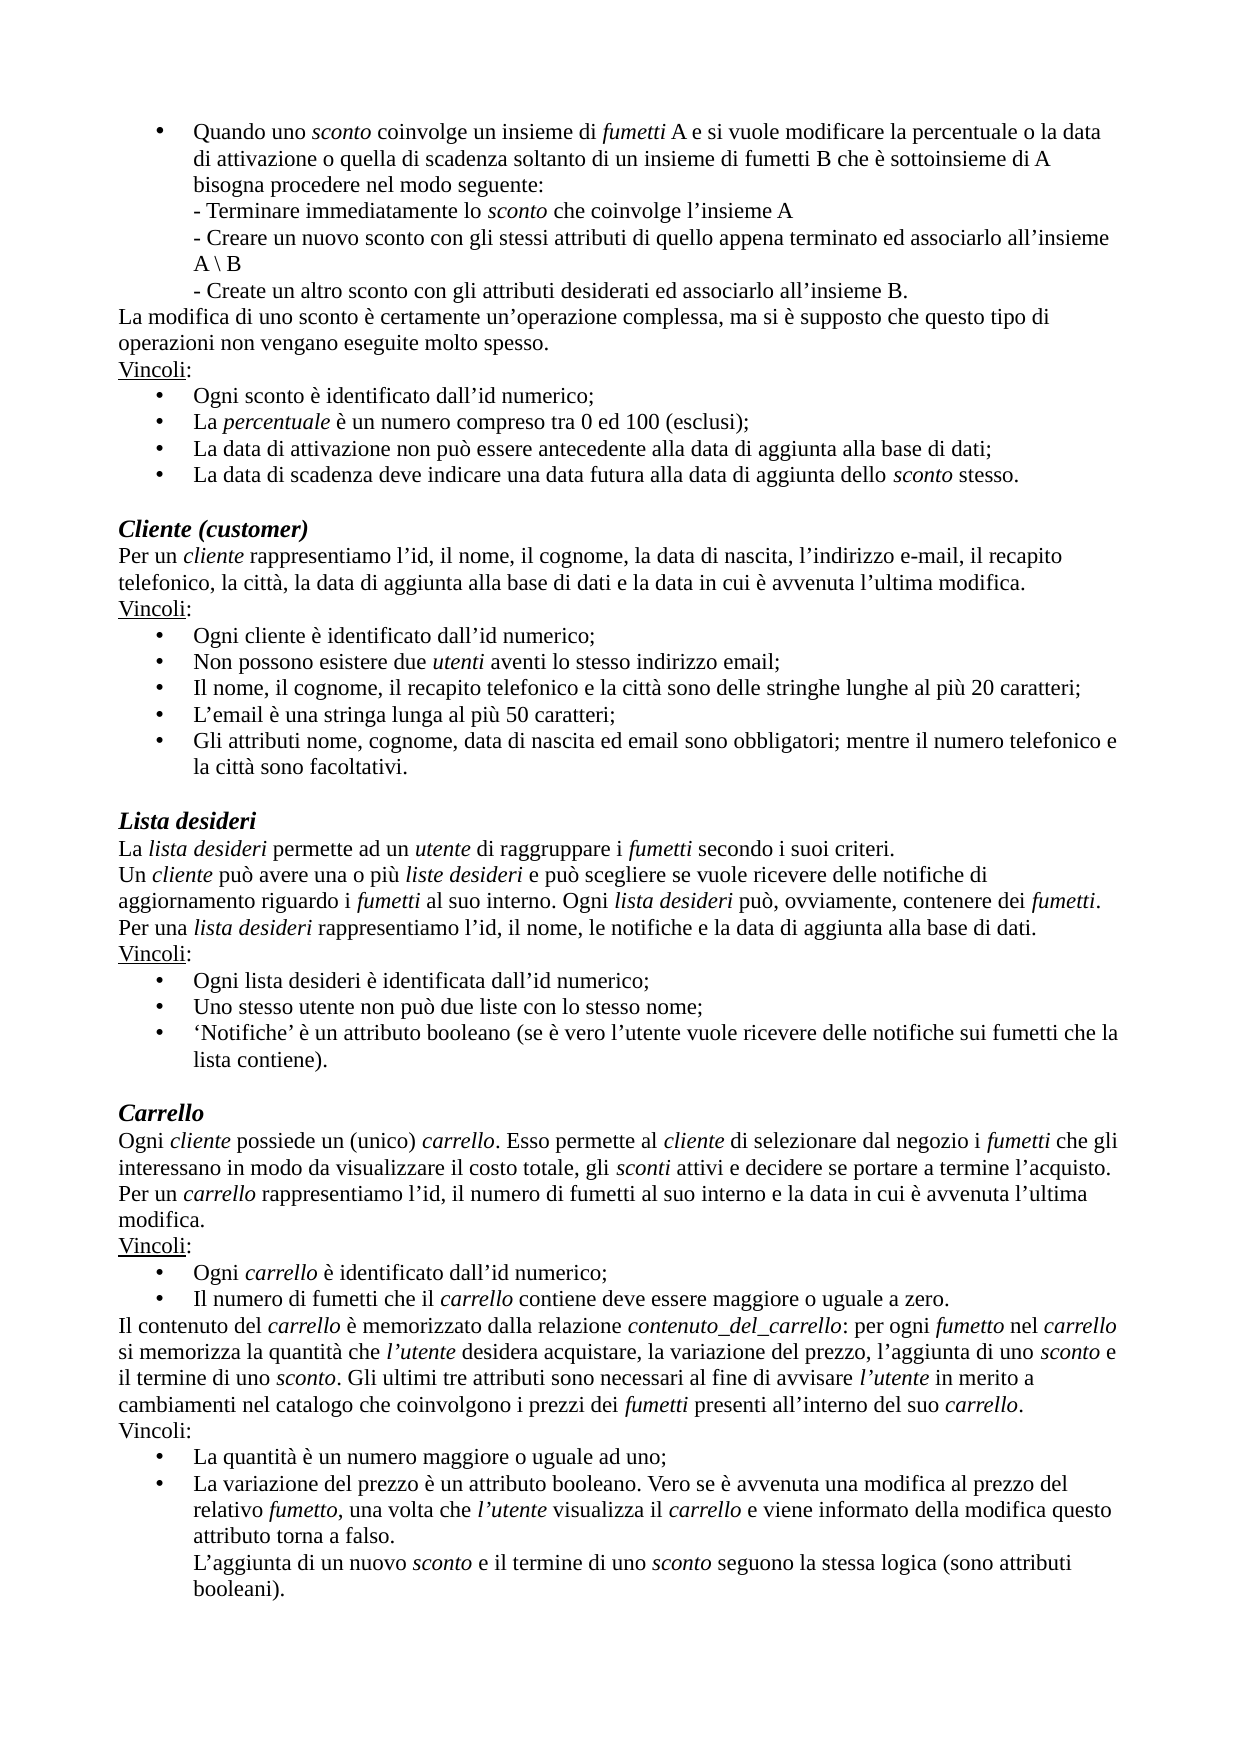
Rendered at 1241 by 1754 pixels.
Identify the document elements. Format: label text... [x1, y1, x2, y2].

text Per una lista desideri rappresentiamo l’id, il nome, le notifiche e la data di aggiunta alla base di dati. [118, 914, 1122, 940]
text Per un cliente rappresentiamo l’id, il nome, il cognome, la data di nascita, l’indirizzo e-mail, il recapito telefonico, la città, la data di aggiunta alla base di dati e la data in cui è avvenuta l’ultima modifica. [118, 543, 1122, 595]
list Non possono esistere due utenti aventi lo stesso indirizzo email; [156, 648, 1122, 674]
text Cliente (customer) [118, 514, 1122, 543]
list Ogni lista desideri è identificata dall’id numerico; [156, 967, 1122, 993]
list Ogni sconto è identificato dall’id numerico; [156, 382, 1122, 408]
text La lista desideri permette ad un utente di raggruppare i fumetti secondo i suoi criteri. [118, 835, 1122, 861]
text Ogni cliente possiede un (unico) carrello. Esso permette al cliente di selezionare dal negozio i fumetti che gli interessano in modo da visualizzare il costo totale, gli sconti attivi e decidere se portare a termine l’acquisto. [118, 1127, 1122, 1180]
list Il numero di fumetti che il carrello contiene deve essere maggiore o uguale a zero. [156, 1285, 1122, 1312]
text Lista desideri [118, 806, 1122, 835]
text Vincoli: [118, 595, 1122, 622]
list ‘Notifiche’ è un attributo booleano (se è vero l’utente vuole ricevere delle notifiche sui fumetti che la lista contiene). [156, 1019, 1122, 1072]
text Vincoli: [118, 356, 1122, 382]
list Uno stesso utente non può due liste con lo stesso nome; [156, 993, 1122, 1019]
text Per un carrello rappresentiamo l’id, il numero di fumetti al suo interno e la data in cui è avvenuta l’ultima modifica. [118, 1180, 1122, 1233]
text Vincoli: [118, 940, 1122, 967]
text Vincoli: [118, 1233, 1122, 1259]
list Gli attributi nome, cognome, data di nascita ed email sono obbligatori; mentre il numero telefonico e la città sono facoltativi. [156, 727, 1122, 780]
text La modifica di uno sconto è certamente un’operazione complessa, ma si è supposto che questo tipo di operazioni non vengano eseguite molto spesso. [118, 303, 1122, 356]
list Ogni cliente è identificato dall’id numerico; [156, 622, 1122, 648]
list La data di scadenza deve indicare una data futura alla data di aggiunta dello sconto stesso. [156, 461, 1122, 487]
text Il contenuto del carrello è memorizzato dalla relazione contenuto_del_carrello: per ogni fumetto nel carrello si memorizza la quantità che l’utente desidera acquistare, la variazione del prezzo, l’aggiunta di uno sconto e il termine di uno sconto. Gli ultimi tre attributi sono necessari al fine di avvisare l’utente in merito a cambiamenti nel catalogo che coinvolgono i prezzi dei fumetti presenti all’interno del suo carrello. [118, 1312, 1122, 1417]
text Carrello [118, 1098, 1122, 1127]
text Un cliente può avere una o più liste desideri e può scegliere se vuole ricevere delle notifiche di aggiornamento riguardo i fumetti al suo interno. Ogni lista desideri può, ovviamente, contenere dei fumetti. [118, 861, 1122, 914]
list Quando uno sconto coinvolge un insieme di fumetti A e si vuole modificare la percentuale o la data di attivazione o quella di scadenza soltanto di un insieme di fumetti B che è sottoinsieme di A bisogna procedere nel modo seguente: - Terminare immediatamente lo sconto che coinvolge l’insieme A - Creare un nuovo sconto con gli stessi attributi di quello appena terminato ed associarlo all’insieme A \ B - Create un altro sconto con gli attributi desiderati ed associarlo all’insieme B. [156, 118, 1122, 303]
text Vincoli: [118, 1417, 1122, 1443]
list L’email è una stringa lunga al più 50 caratteri; [156, 701, 1122, 727]
list La percentuale è un numero compreso tra 0 ed 100 (esclusi); [156, 408, 1122, 435]
list La data di attivazione non può essere antecedente alla data di aggiunta alla base di dati; [156, 435, 1122, 461]
list Ogni carrello è identificato dall’id numerico; [156, 1259, 1122, 1285]
list Il nome, il cognome, il recapito telefonico e la città sono delle stringhe lunghe al più 20 caratteri; [156, 674, 1122, 701]
list La quantità è un numero maggiore o uguale ad uno; [156, 1443, 1122, 1470]
list La variazione del prezzo è un attributo booleano. Vero se è avvenuta una modifica al prezzo del relativo fumetto, una volta che l’utente visualizza il carrello e viene informato della modifica questo attributo torna a falso. L’aggiunta di un nuovo sconto e il termine di uno sconto seguono la stessa logica (sono attributi booleani). [156, 1470, 1122, 1602]
